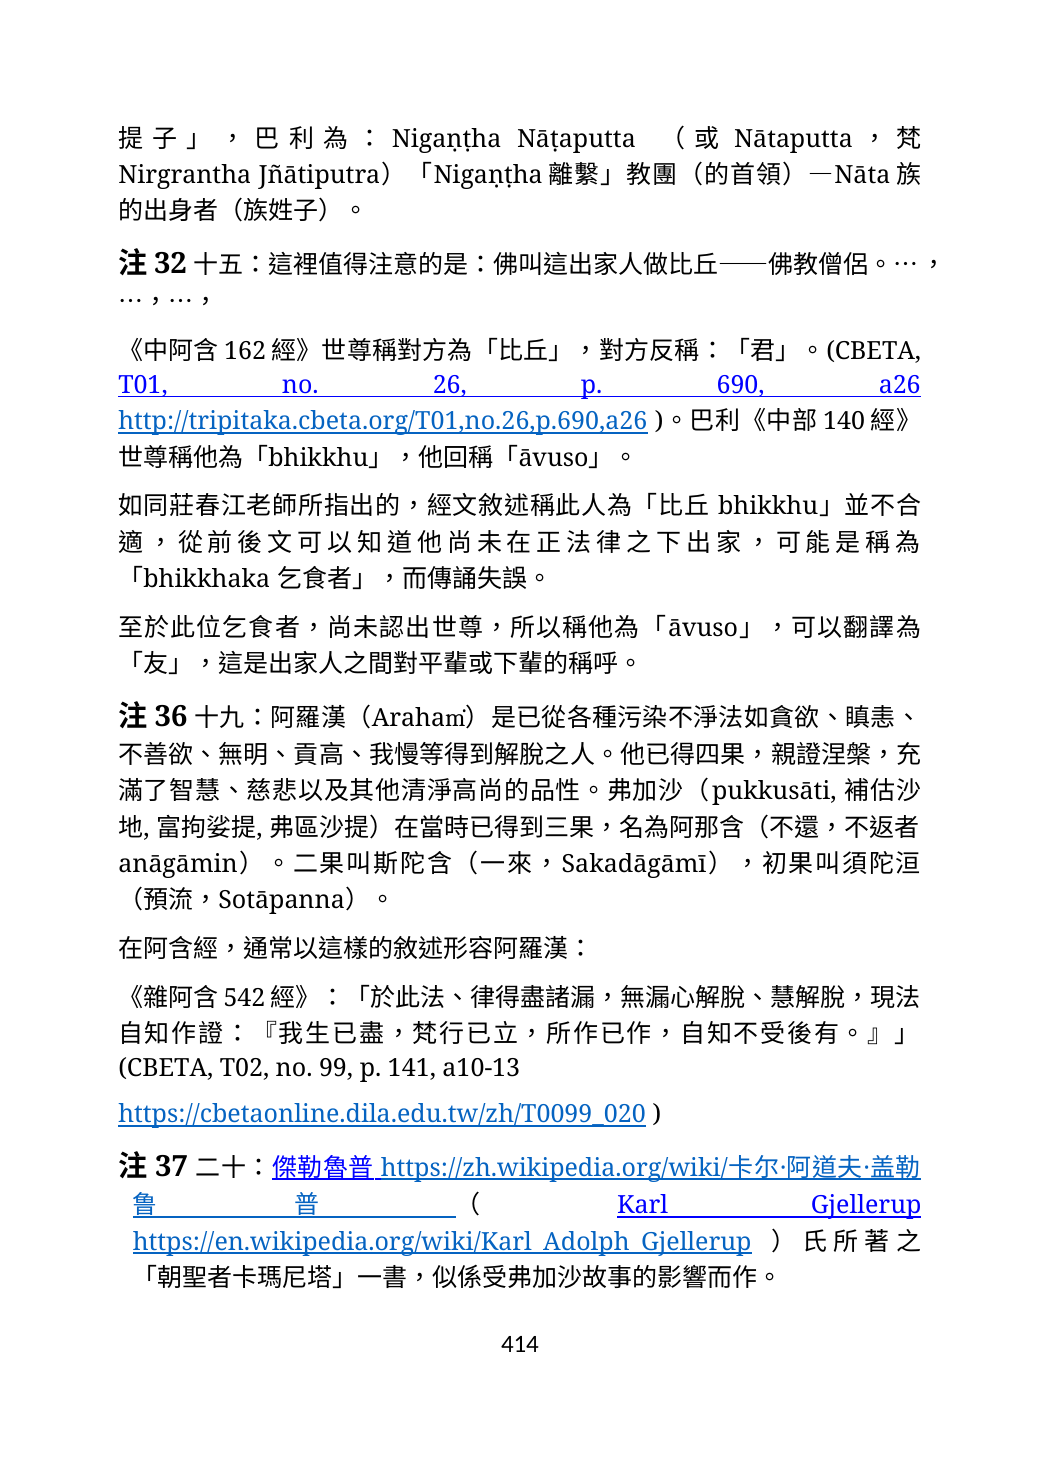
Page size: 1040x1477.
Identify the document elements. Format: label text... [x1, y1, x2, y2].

text 《中阿含162經》世尊稱對方為「比丘」，對方反稱：「君」。(CBETA, T01, no. 26, p. 690, a26 [118, 331, 921, 396]
text 注 37 二十：傑勒魯普 https://zh.wikipedia.org/wiki/卡尔·阿道夫·盖勒鲁普（Karl Gjellerup https://en.wikipedia.org/wiki/Karl_Adolph_Gjellerup ）氏所著之「朝聖者卡瑪尼塔」一書，似係受弗加沙故事的影響而作。 [118, 1143, 921, 1294]
text 提子」，巴利為：Nigaṇṭha Nāṭaputta （或Nātaputta，梵Nirgrantha Jñātiputra）「Nigaṇṭha離繫」教團（的首領）—Nāta族的出身者（族姓子）。 [118, 118, 921, 227]
text 注 32 十五：這裡值得注意的是：佛叫這出家人做比丘——佛教僧侶。…，…，…， [118, 239, 921, 318]
text 《雜阿含542經》：「於此法、律得盡諸漏，無漏心解脫、慧解脫，現法自知作證：『我生已盡，梵行已立，所作已作，自知不受後有。』」(CBETA, T02, no. 99, p. 141, a10-13 [118, 977, 921, 1083]
text http://tripitaka.cbeta.org/T01,no.26,p.690,a26 )。巴利《中部140經》世尊稱他為「bhikkhu」，他回稱「āvuso」。 [118, 397, 921, 473]
text https://cbetaonline.dila.edu.tw/zh/T0099_020 ) [118, 1096, 921, 1130]
text 如同莊春江老師所指出的，經文敘述稱此人為「比丘 bhikkhu」並不合適，從前後文可以知道他尚未在正法律之下出家，可能是稱為「bhikkhaka 乞食者」，而傳誦失誤。 [118, 486, 921, 594]
text 至於此位乞食者，尚未認出世尊，所以稱他為「āvuso」，可以翻譯為「友」，這是出家人之間對平輩或下輩的稱呼。 [118, 607, 921, 679]
text 注 36 十九：阿羅漢（Arahaṁ）是已從各種污染不淨法如貪欲、瞋恚、不善欲、無明、貢高、我慢等得到解脫之人。他已得四果，親證涅槃，充滿了智慧、慈悲以及其他清淨高尚的品性。弗加沙（pukkusāti, 補估沙地, 富拘娑提, 弗區沙提）在當時已得到三果，名為阿那含（不還，不返者 anāgāmin）。二果叫斯陀含（一來，Sakadāgāmī），初果叫須陀洹（預流，Sotāpanna）。 [118, 692, 921, 916]
text 在阿含經，通常以這樣的敘述形容阿羅漢： [118, 928, 921, 964]
